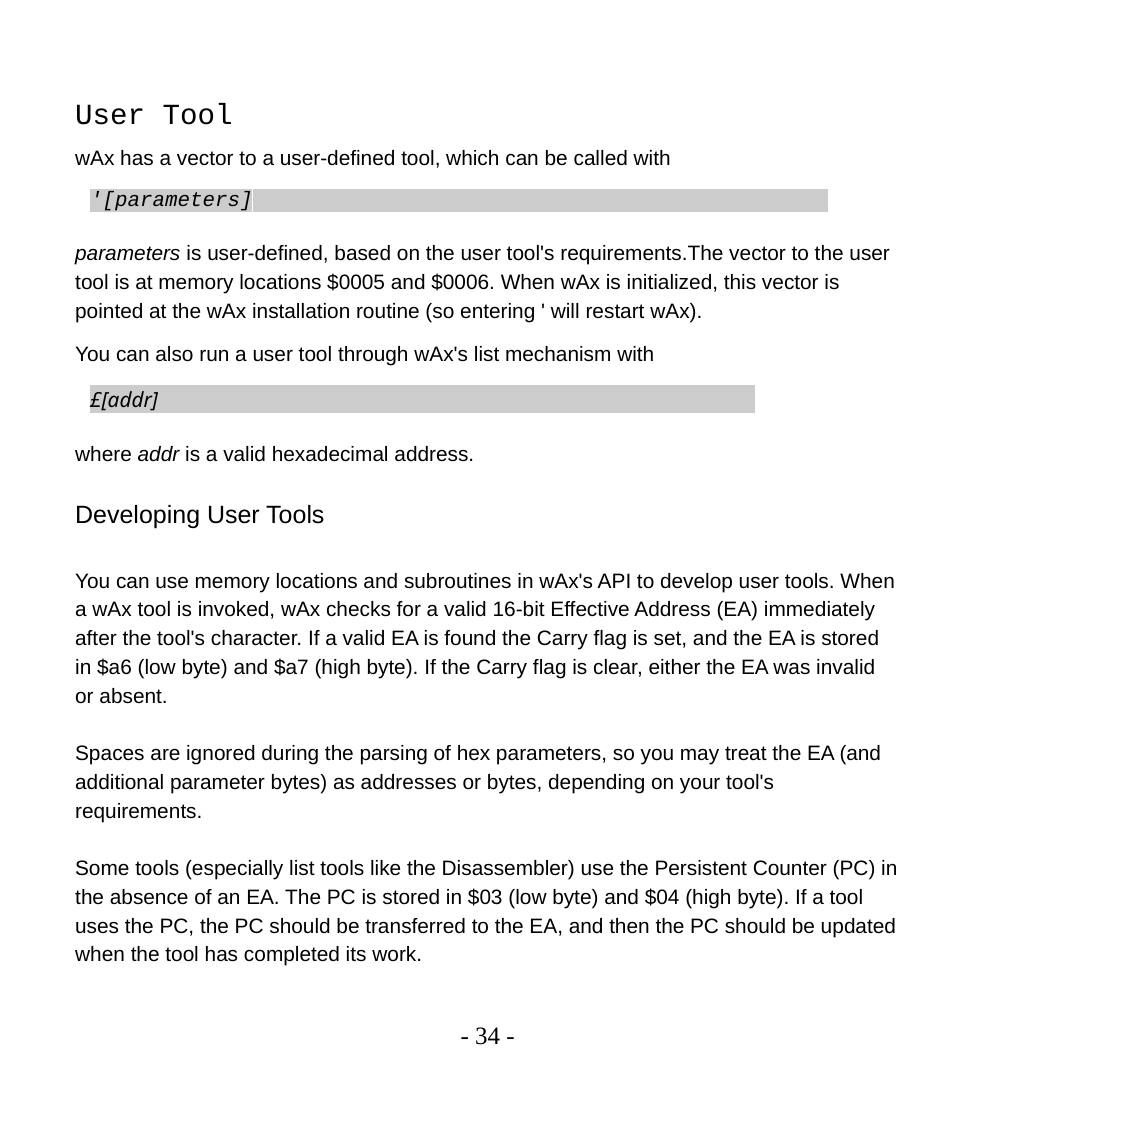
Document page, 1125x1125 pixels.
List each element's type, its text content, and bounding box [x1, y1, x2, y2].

text parameters is user-defined, based on the user tool's requirements.The vector to the user tool is at memory locations $0005 and $0006. When wAx is initialized, this vector is pointed at the wAx installation routine (so entering ' will restart wAx). [75, 241, 900, 322]
text wAx has a vector to a user-defined tool, which can be called with [75, 146, 900, 169]
subtitle User Tool [75, 100, 900, 133]
text You can also run a user tool through wAx's list mechanism with [75, 342, 900, 366]
text where addr is a valid hexadecimal address. Developing User Tools You can use memory locations and subroutines in wAx's API to develop user tools. When a wAx tool is invoked, wAx checks for a valid 16-bit Effective Address (EA) immediately after the tool's character. If a valid EA is found the Carry flag is set, and the EA is stored in $a6 (low byte) and $a7 (high byte). If the Carry flag is clear, either the EA was invalid or absent. Spaces are ignored during the parsing of hex parameters, so you may treat the EA (and additional parameter bytes) as addresses or bytes, depending on your tool's requirements. Some tools (especially list tools like the Disassembler) use the Persistent Counter (PC) in the absence of an EA. The PC is stored in $03 (low byte) and $04 (high byte). If a tool uses the PC, the PC should be transferred to the EA, and then the PC should be updated when the tool has completed its work. [75, 442, 900, 966]
text £[addr] [90, 385, 900, 442]
text '[parameters] [90, 189, 900, 241]
